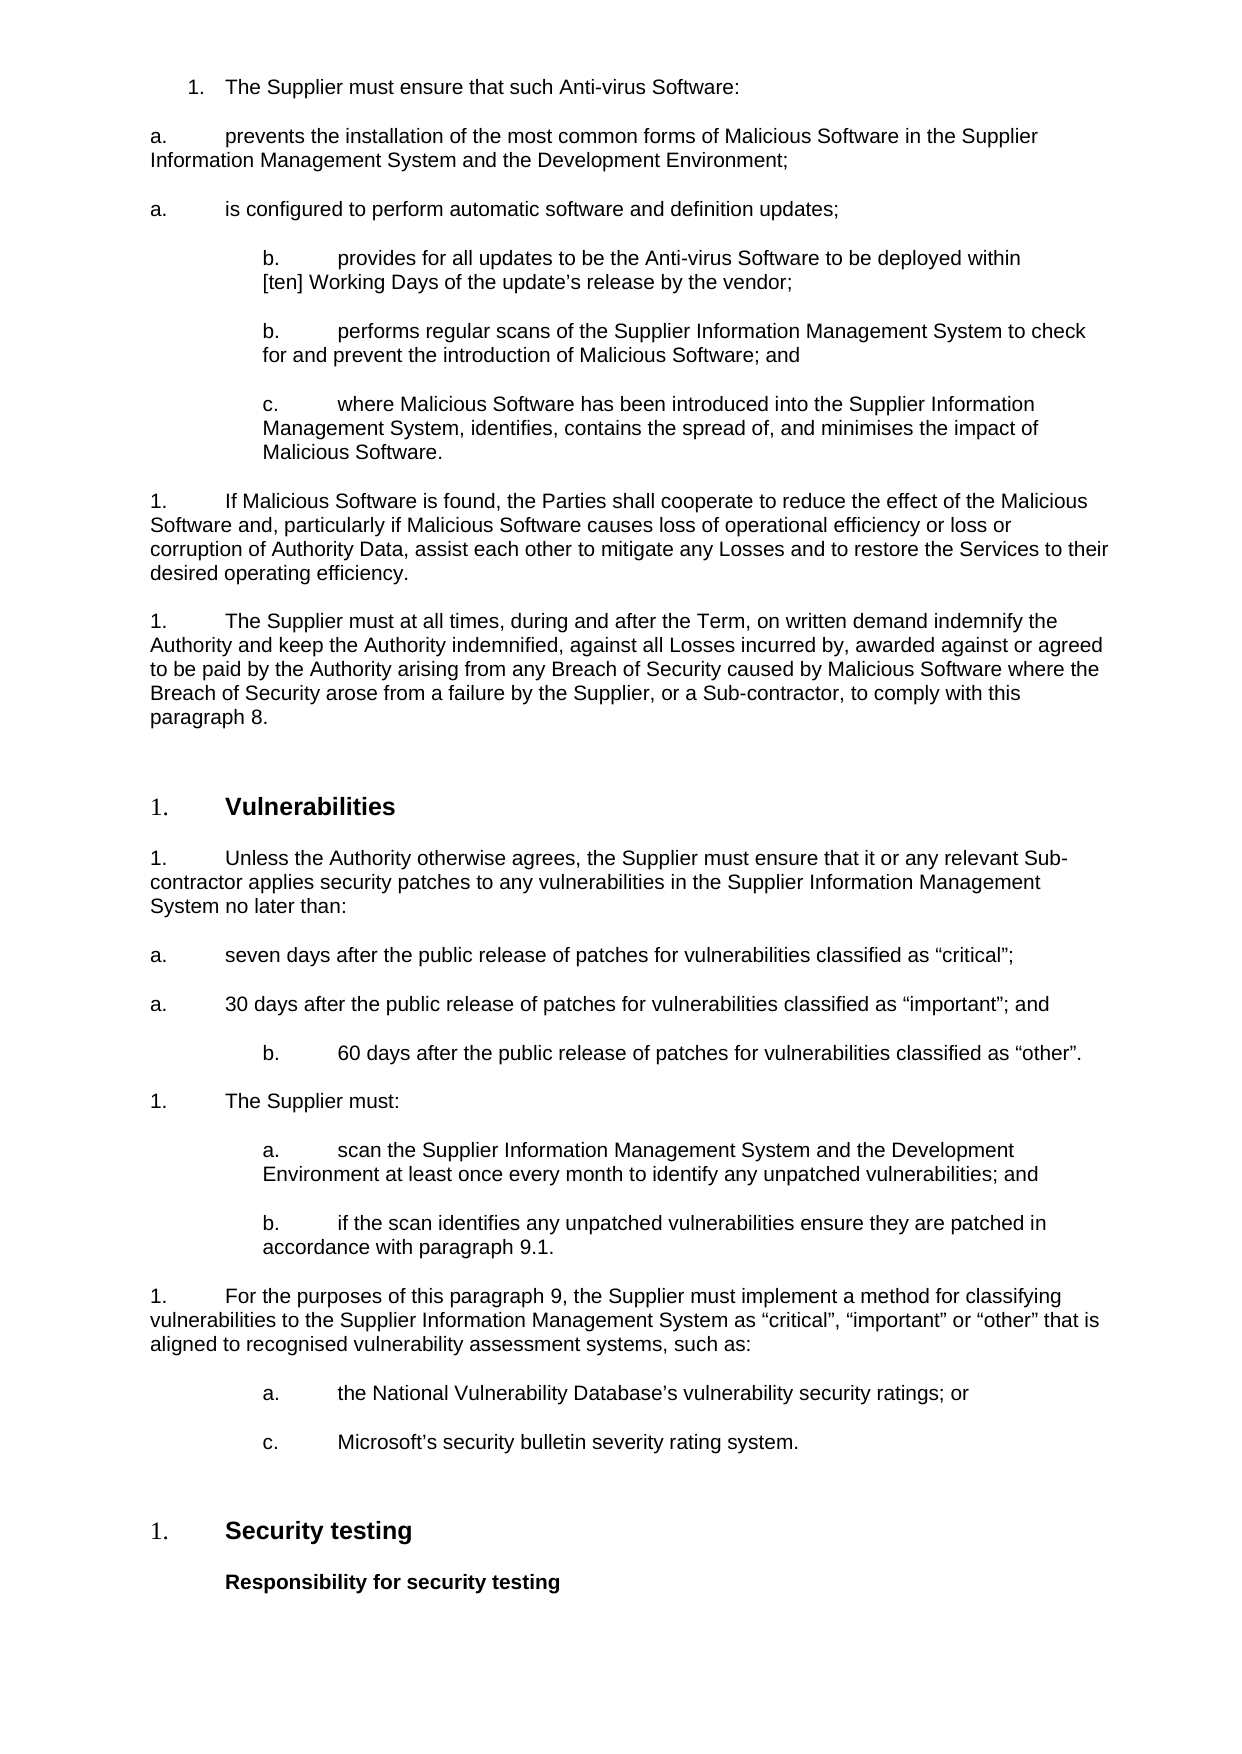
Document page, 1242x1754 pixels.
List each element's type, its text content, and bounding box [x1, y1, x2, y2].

list is configured to perform automatic software and definition updates; [150, 197, 1111, 221]
list if the scan identifies any unpatched vulnerabilities ensure they are patched in accordance with paragraph 9.1. [262, 1211, 1111, 1259]
text Responsibility for security testing [225, 1570, 1111, 1594]
list The Supplier must at all times, during and after the Term, on written demand indemnify the Authority and keep the Authority indemnified, against all Losses incurred by, awarded against or agreed to be paid by the Authority arising from any Breach of Security caused by Malicious Software where the Breach of Security arose from a failure by the Supplier, or a Sub-contractor, to comply with this paragraph 8. [150, 609, 1111, 729]
list provides for all updates to be the Anti-virus Software to be deployed within [ten] Working Days of the update’s release by the vendor; [262, 246, 1111, 294]
list Vulnerabilities [150, 792, 1111, 821]
list Unless the Authority otherwise agrees, the Supplier must ensure that it or any relevant Sub-contractor applies security patches to any vulnerabilities in the Supplier Information Management System no later than: [150, 846, 1111, 917]
list seven days after the public release of patches for vulnerabilities classified as “critical”; [150, 942, 1111, 966]
list performs regular scans of the Supplier Information Management System to check for and prevent the introduction of Malicious Software; and [262, 319, 1111, 367]
list Security testing [150, 1516, 1111, 1545]
list where Malicious Software has been introduced into the Supplier Information Management System, identifies, contains the spread of, and minimises the impact of Malicious Software. [262, 392, 1111, 463]
list If Malicious Software is found, the Parties shall cooperate to reduce the effect of the Malicious Software and, particularly if Malicious Software causes loss of operational efficiency or loss or corruption of Authority Data, assist each other to mitigate any Losses and to restore the Services to their desired operating efficiency. [150, 488, 1111, 584]
list 30 days after the public release of patches for vulnerabilities classified as “important”; and [150, 991, 1111, 1015]
list For the purposes of this paragraph 9, the Supplier must implement a method for classifying vulnerabilities to the Supplier Information Management System as “critical”, “important” or “other” that is aligned to recognised vulnerability assessment systems, such as: [150, 1284, 1111, 1356]
list 60 days after the public release of patches for vulnerabilities classified as “other”. [262, 1040, 1111, 1064]
list prevents the installation of the most common forms of Malicious Software in the Supplier Information Management System and the Development Environment; [150, 124, 1111, 172]
list the National Vulnerability Database’s vulnerability security ratings; or [262, 1381, 1111, 1405]
list The Supplier must ensure that such Anti-virus Software: [187, 75, 1111, 99]
list scan the Supplier Information Management System and the Development Environment at least once every month to identify any unpatched vulnerabilities; and [262, 1138, 1111, 1186]
list The Supplier must: [150, 1089, 1111, 1113]
list Microsoft’s security bulletin severity rating system. [262, 1430, 1111, 1454]
